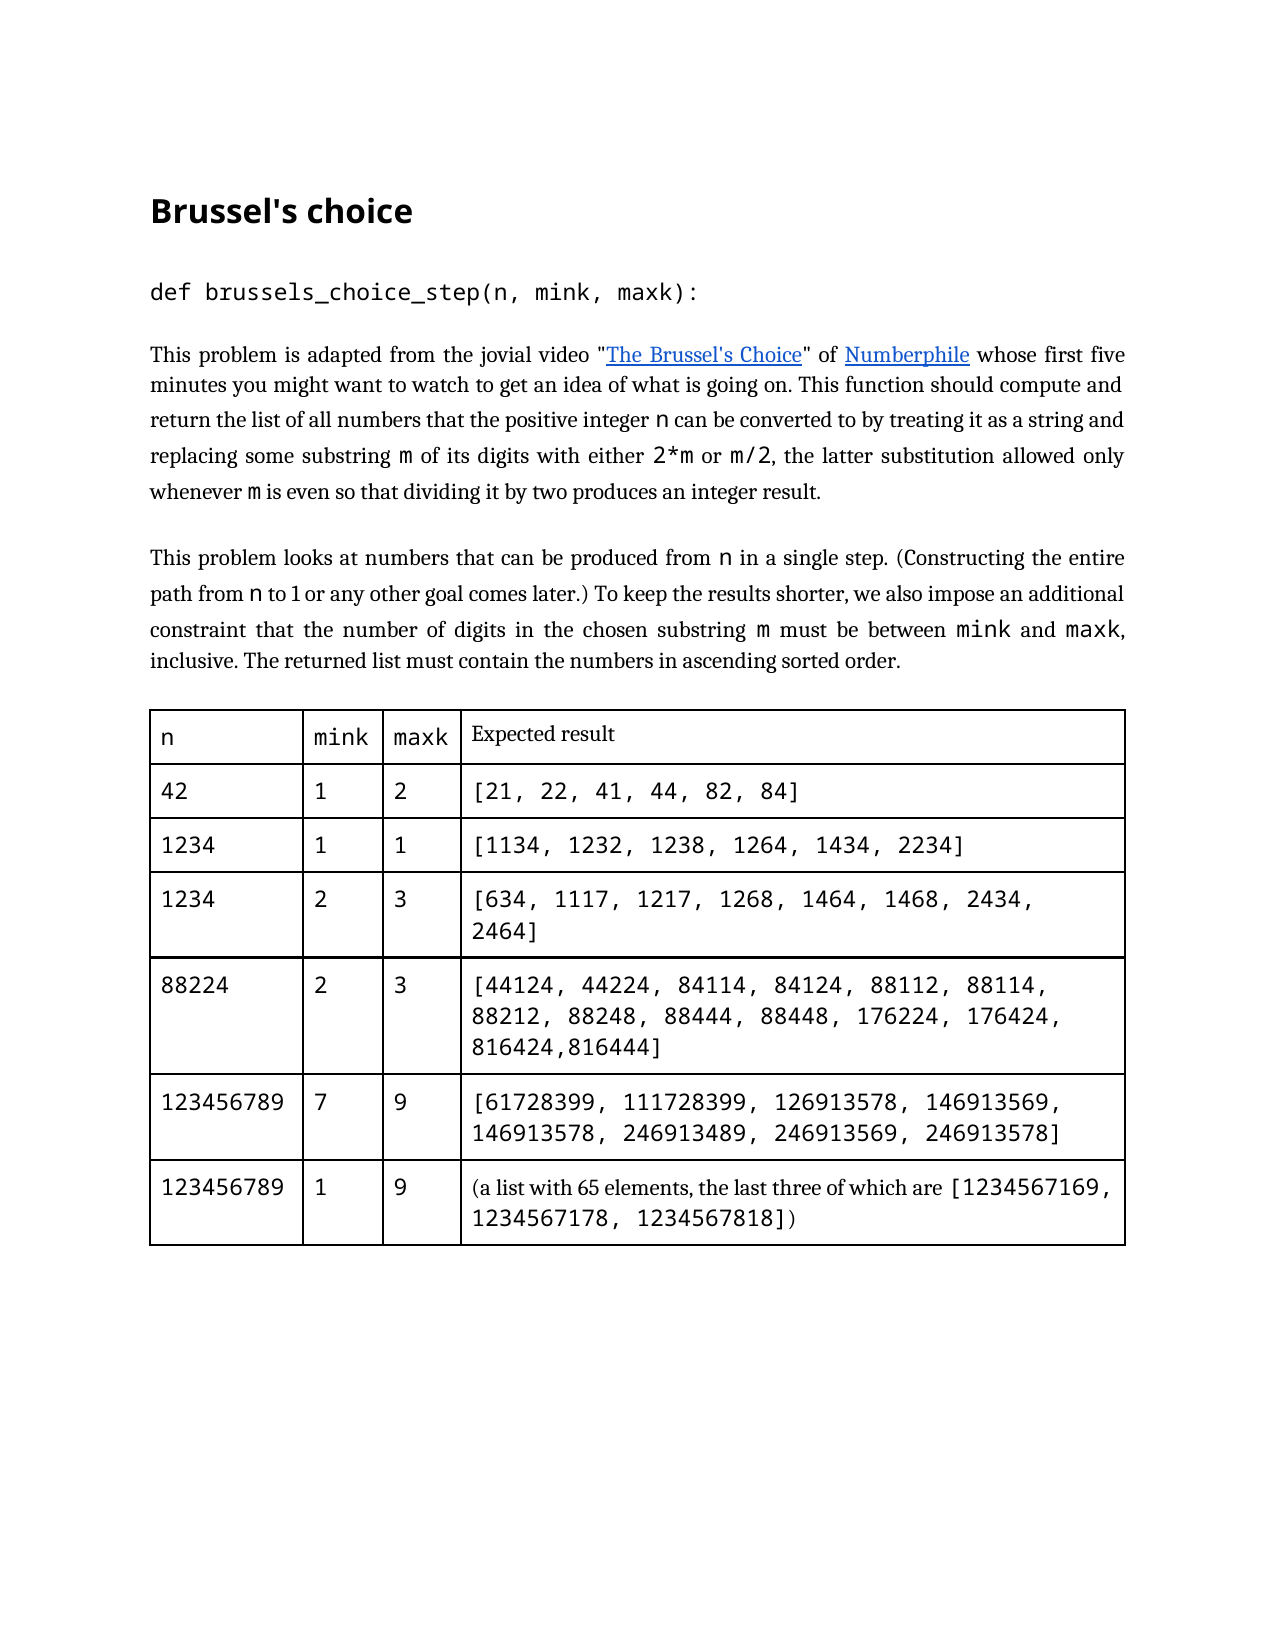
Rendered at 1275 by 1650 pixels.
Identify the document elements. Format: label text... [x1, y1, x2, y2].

text This problem is adapted from the jovial video "The Brussel's Choice" of Numberphile whose first five minutes you might want to watch to get an idea of what is going on. This function should compute and return the list of all numbers that the positive integer n can be converted to by treating it as a string and replacing some substring m of its digits with either 2*m or m/2, the latter substitution allowed only whenever m is even so that dividing it by two produces an integer result. [150, 342, 1125, 506]
table_cell 7 [304, 1075, 382, 1158]
table_header Expected result [462, 711, 1124, 763]
table_header mink [304, 711, 382, 763]
table_cell [634, 1117, 1217, 1268, 1464, 1468, 2434, 2464] [462, 873, 1124, 956]
table_cell [61728399, 111728399, 126913578, 146913569, 146913578, 246913489, 246913569, 246913578] [462, 1075, 1124, 1158]
table_cell 1 [304, 765, 382, 817]
table_cell 9 [384, 1161, 460, 1244]
text This problem looks at numbers that can be produced from n in a single step. (Constructing the entire path from n to 1 or any other goal comes later.) To keep the results shorter, we also impose an additional constraint that the number of digits in the chosen substring m must be between mink and maxk, inclusive. The returned list must contain the numbers in ascending sorted order. [150, 541, 1125, 674]
table_cell [1134, 1232, 1238, 1264, 1434, 2234] [462, 819, 1124, 871]
table_cell 1234 [151, 819, 302, 871]
table_cell 3 [384, 873, 460, 956]
table_cell [21, 22, 41, 44, 82, 84] [462, 765, 1124, 817]
table_cell 123456789 [151, 1161, 302, 1244]
table_cell [44124, 44224, 84114, 84124, 88112, 88114, 88212, 88248, 88444, 88448, 176224, 176424, 816424,816444] [462, 959, 1124, 1073]
table_cell 1 [304, 1161, 382, 1244]
table_cell 1234 [151, 873, 302, 956]
text def brussels_choice_step(n, mink, maxk): [150, 276, 1125, 307]
table_cell 9 [384, 1075, 460, 1158]
table_cell 2 [384, 765, 460, 817]
table_header maxk [384, 711, 460, 763]
table_cell 1 [384, 819, 460, 871]
table_cell 3 [384, 959, 460, 1073]
table_cell 88224 [151, 959, 302, 1073]
table_cell 123456789 [151, 1075, 302, 1158]
table_cell 2 [304, 873, 382, 956]
table_cell (a list with 65 elements, the last three of which are [1234567169, 1234567178, 1234567818]) [462, 1161, 1124, 1244]
table_cell 1 [304, 819, 382, 871]
table_header n [151, 711, 302, 763]
table_cell 42 [151, 765, 302, 817]
subtitle Brussel's choice [150, 187, 1125, 233]
table_cell 2 [304, 959, 382, 1073]
